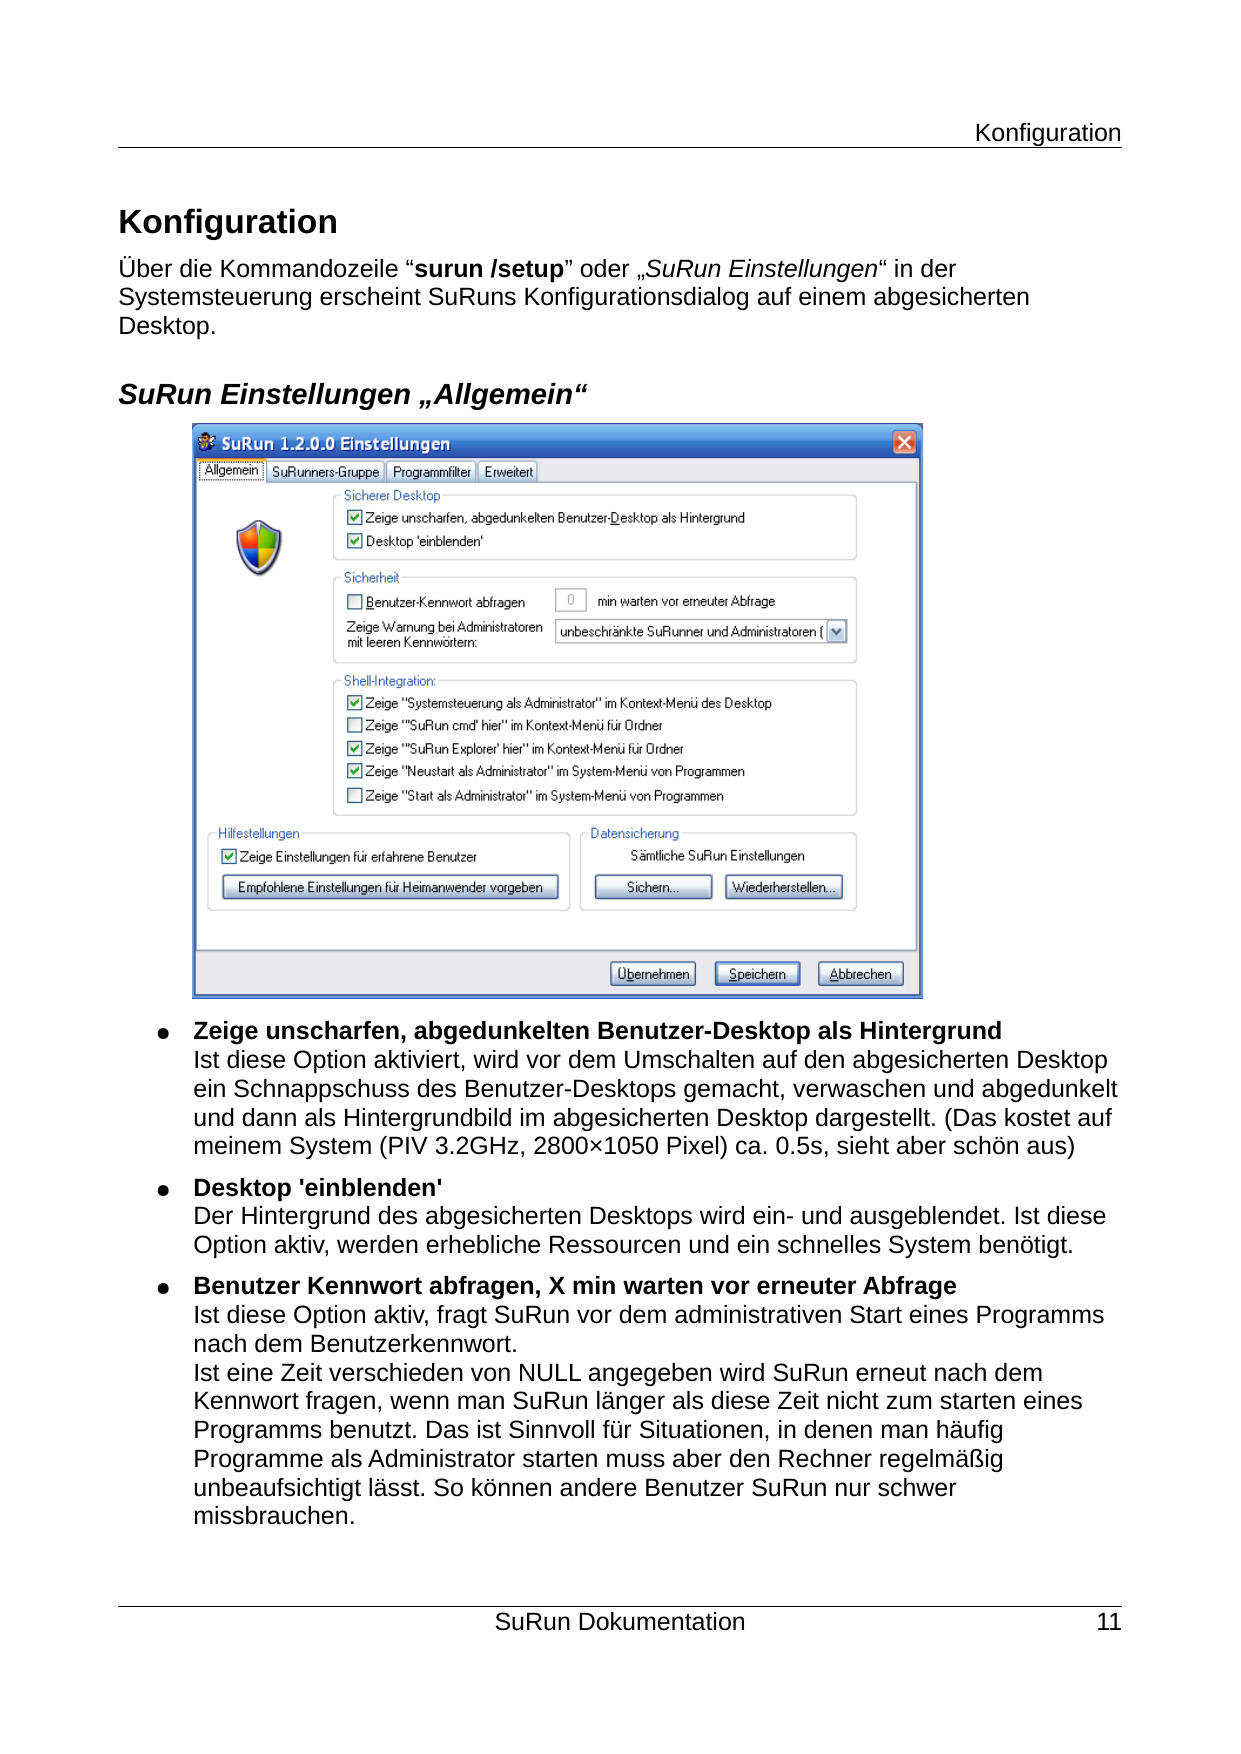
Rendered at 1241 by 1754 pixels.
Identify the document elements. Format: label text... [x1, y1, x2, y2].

list Desktop 'einblenden' Der Hintergrund des abgesicherten Desktops wird ein- und ausgeblendet. Ist diese Option aktiv, werden erhebliche Ressourcen und ein schnelles System benötigt. [156, 1173, 1122, 1259]
list Benutzer Kennwort abfragen, X min warten vor erneuter Abfrage Ist diese Option aktiv, fragt SuRun vor dem administrativen Start eines Programms nach dem Benutzerkennwort. Ist eine Zeit verschieden von NULL angegeben wird SuRun erneut nach dem Kennwort fragen, wenn man SuRun länger als diese Zeit nicht zum starten eines Programms benutzt. Das ist Sinnvoll für Situationen, in denen man häufig Programme als Administrator starten muss aber den Rechner regelmäßig unbeaufsichtigt lässt. So können andere Benutzer SuRun nur schwer missbrauchen. [156, 1271, 1122, 1530]
text Über die Kommandozeile “surun /setup” oder „SuRun Einstellungen“ in der Systemsteuerung erscheint SuRuns Konfigurationsdialog auf einem abgesicherten Desktop. [118, 253, 1122, 340]
list Zeige unscharfen, abgedunkelten Benutzer-Desktop als Hintergrund Ist diese Option aktiviert, wird vor dem Umschalten auf den abgesicherten Desktop ein Schnappschuss des Benutzer-Desktops gemacht, verwaschen und abgedunkelt und dann als Hintergrundbild im abgesicherten Desktop dargestellt. (Das kostet auf meinem System (PIV 3.2GHz, 2800×1050 Pixel) ca. 0.5s, sieht aber schön aus) [156, 1016, 1122, 1160]
subtitle Konfiguration [118, 202, 1122, 241]
picture [192, 423, 924, 999]
subtitle SuRun Einstellungen „Allgemein“ [118, 377, 1122, 411]
